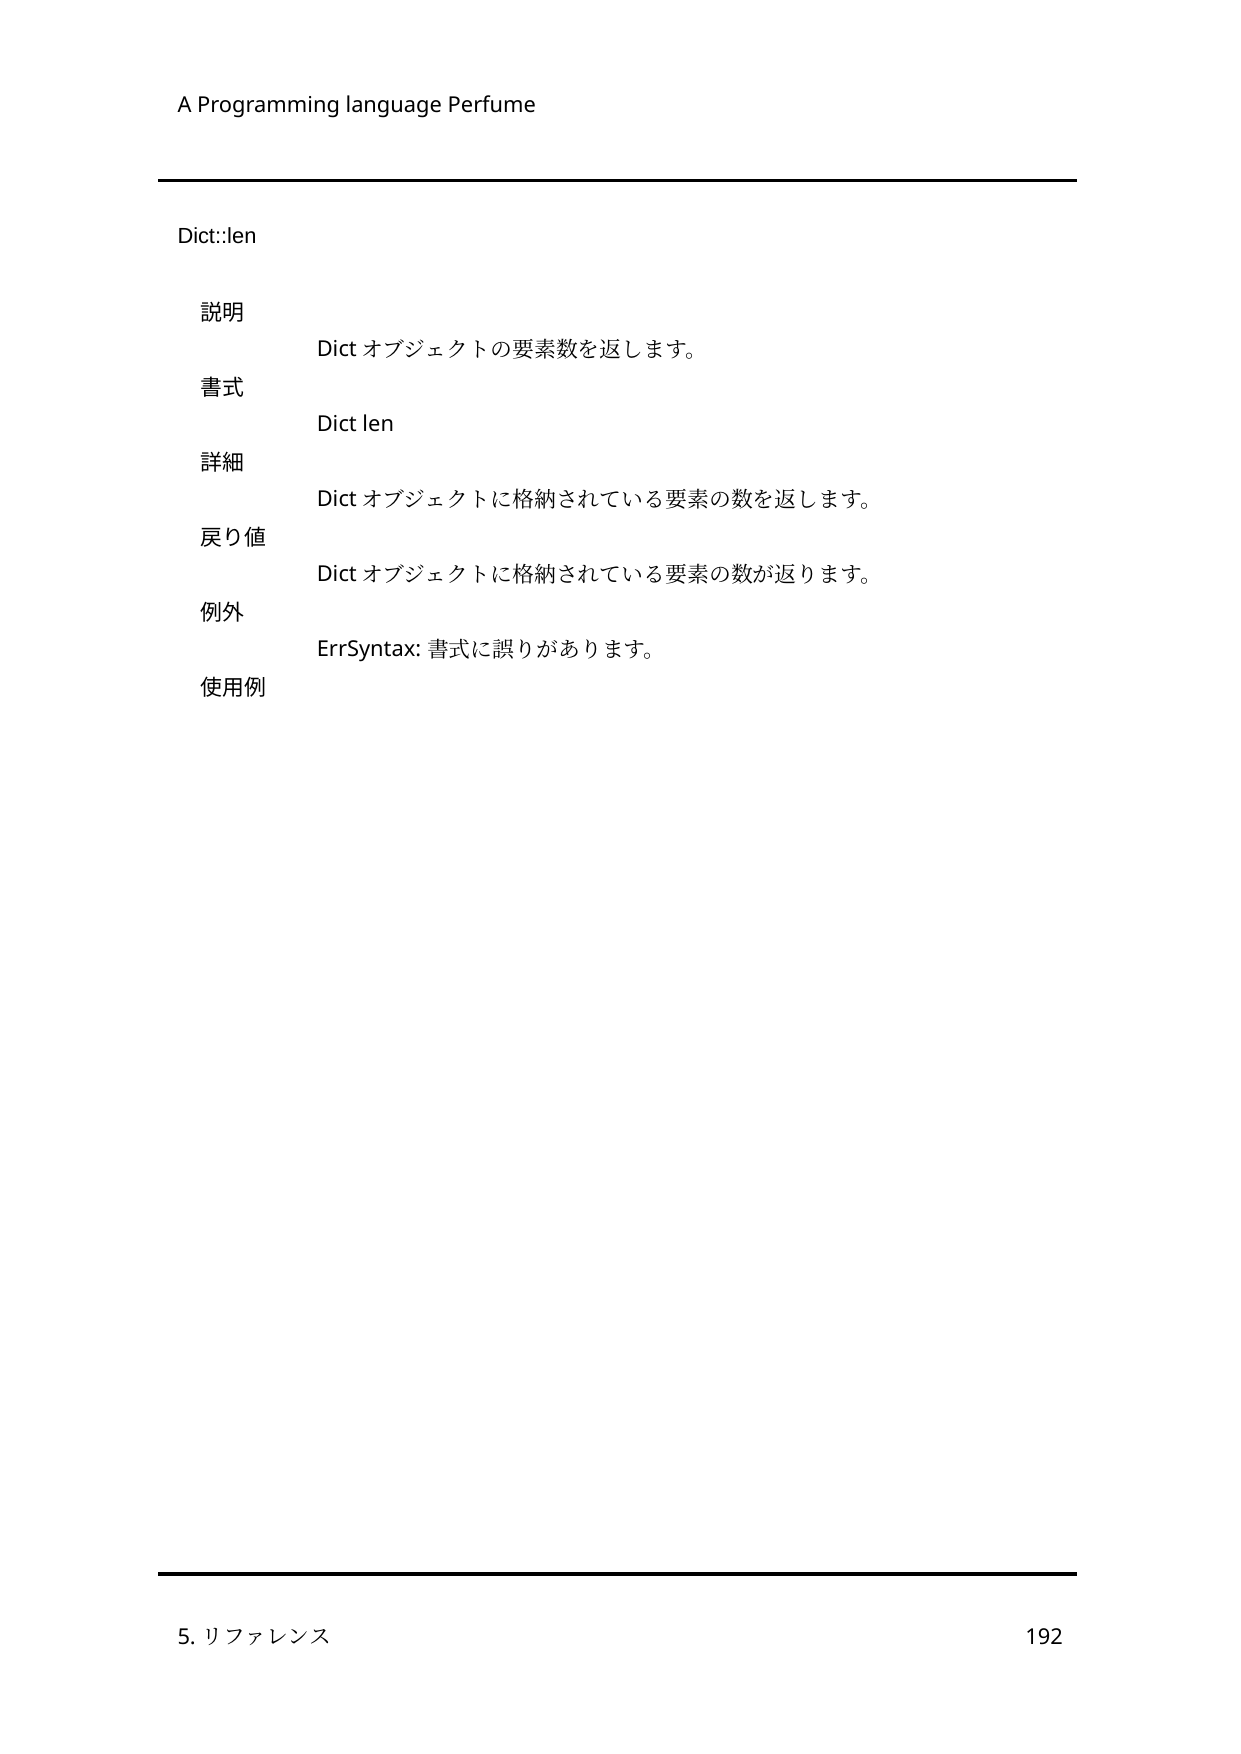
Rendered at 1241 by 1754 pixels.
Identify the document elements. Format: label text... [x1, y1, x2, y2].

table_cell [317, 667, 1063, 742]
table_cell Dictオブジェクトに格納されている要素の数を返します。 [317, 442, 1063, 517]
table_header 説明 [200, 292, 317, 367]
subtitle Dict::len [177, 217, 1063, 254]
table_cell Dictオブジェクトに格納されている要素の数が返ります。 [317, 517, 1063, 592]
table_cell 使用例 [200, 667, 317, 742]
table_cell Dict len [317, 367, 1063, 442]
table_header Dictオブジェクトの要素数を返します。 [317, 292, 1063, 367]
table_cell 詳細 [200, 442, 317, 517]
table_cell ErrSyntax: 書式に誤りがあります。 [317, 592, 1063, 667]
table_cell 書式 [200, 367, 317, 442]
table_cell 例外 [200, 592, 317, 667]
table_cell 戻り値 [200, 517, 317, 592]
